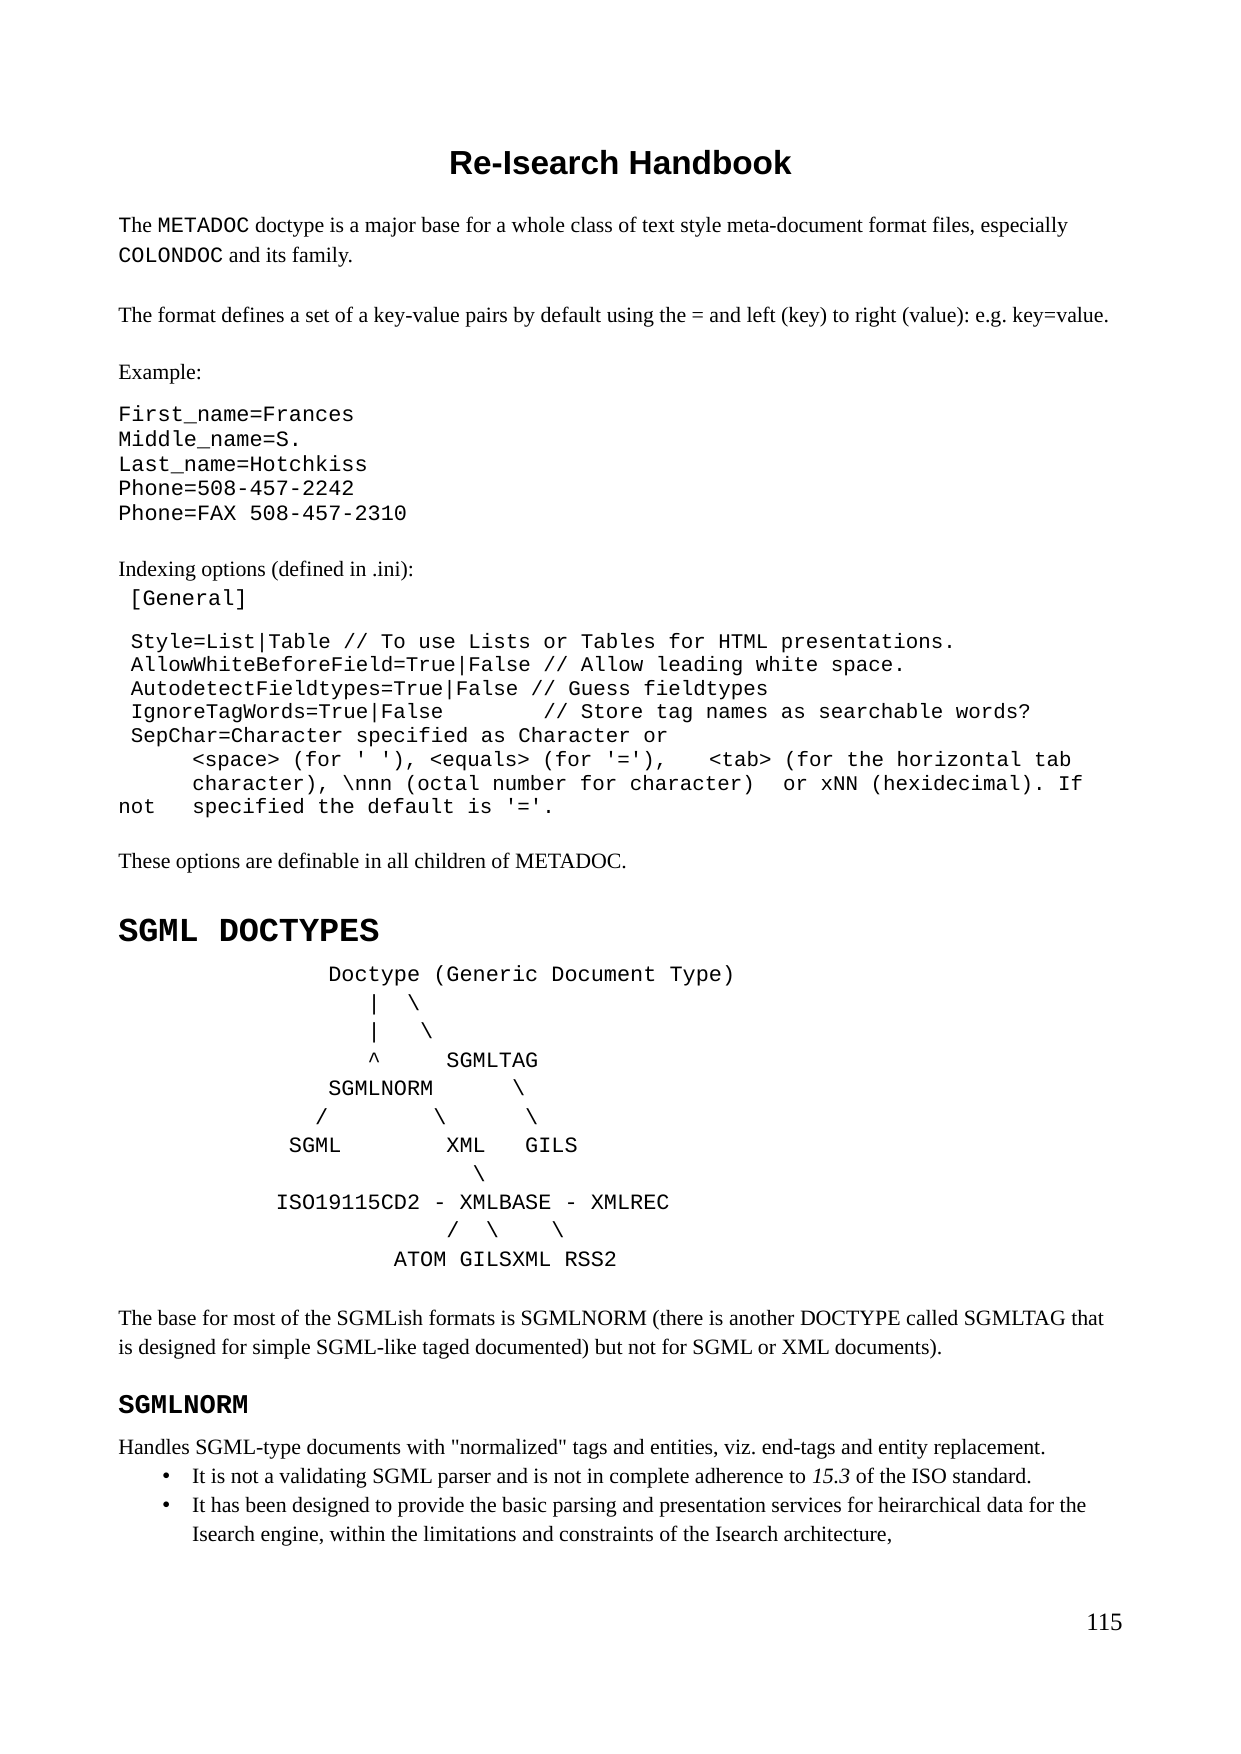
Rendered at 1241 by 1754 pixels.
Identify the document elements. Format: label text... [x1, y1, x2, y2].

text Last_name=Hotchkiss [118, 453, 1122, 478]
text | \ [118, 992, 1122, 1017]
text SGML XML GILS [118, 1134, 1122, 1159]
text Phone=FAX 508-457-2310 [118, 502, 1122, 527]
text Handles SGML-type documents with "normalized" tags and entities, viz. end-tags and entity replacement. [118, 1434, 1122, 1459]
text Middle_name=S. [118, 428, 1122, 453]
text The format defines a set of a key-value pairs by default using the = and left (key) to right (value): e.g. key=value. [118, 302, 1122, 327]
text The METADOC doctype is a major base for a whole class of text style meta-document format files, especially COLONDOC and its family. [118, 212, 1122, 269]
text These options are definable in all children of METADOC. [118, 848, 1122, 873]
text \ [118, 1163, 1122, 1187]
text Doctype (Generic Document Type) [118, 964, 1122, 988]
text Example: [118, 359, 1122, 384]
text AutodetectFieldtypes=True|False // Guess fieldtypes [118, 678, 1122, 702]
list It is not a validating SGML parser and is not in complete adherence to 15.3 of the ISO standard. [162, 1463, 1122, 1488]
text The base for most of the SGMLish formats is SGMLNORM (there is another DOCTYPE called SGMLTAG that is designed for simple SGML-like taged documented) but not for SGML or XML documents). [118, 1305, 1122, 1359]
subtitle SGMLNORM [118, 1390, 1122, 1421]
text Style=List|Table // To use Lists or Tables for HTML presentations. [118, 631, 1122, 654]
subtitle SGML DOCTYPES [118, 913, 1122, 951]
list It has been designed to provide the basic parsing and presentation services for heirarchical data for the Isearch engine, within the limitations and constraints of the Isearch architecture, [162, 1492, 1122, 1546]
text AllowWhiteBeforeField=True|False // Allow leading white space. [118, 654, 1122, 678]
text <space> (for ' '), <equals> (for '='), <tab> (for the horizontal tab character), \nnn (octal number for character) or xNN (hexidecimal). If not specified the default is '='. [118, 749, 1122, 820]
text / \ \ [118, 1106, 1122, 1131]
text SGMLNORM \ [118, 1077, 1122, 1102]
text IgnoreTagWords=True|False // Store tag names as searchable words? [118, 702, 1122, 725]
text First_name=Frances [118, 403, 1122, 428]
text ATOM GILSXML RSS2 [118, 1248, 1122, 1273]
text ISO19115CD2 - XMLBASE - XMLREC [118, 1191, 1122, 1216]
text Phone=508-457-2242 [118, 478, 1122, 502]
text / \ \ [118, 1219, 1122, 1244]
text ^ SGMLTAG [118, 1049, 1122, 1074]
text [General] [118, 585, 1122, 612]
text Indexing options (defined in .ini): [118, 556, 1122, 581]
text SepChar=Character specified as Character or [118, 725, 1122, 749]
text | \ [118, 1021, 1122, 1045]
